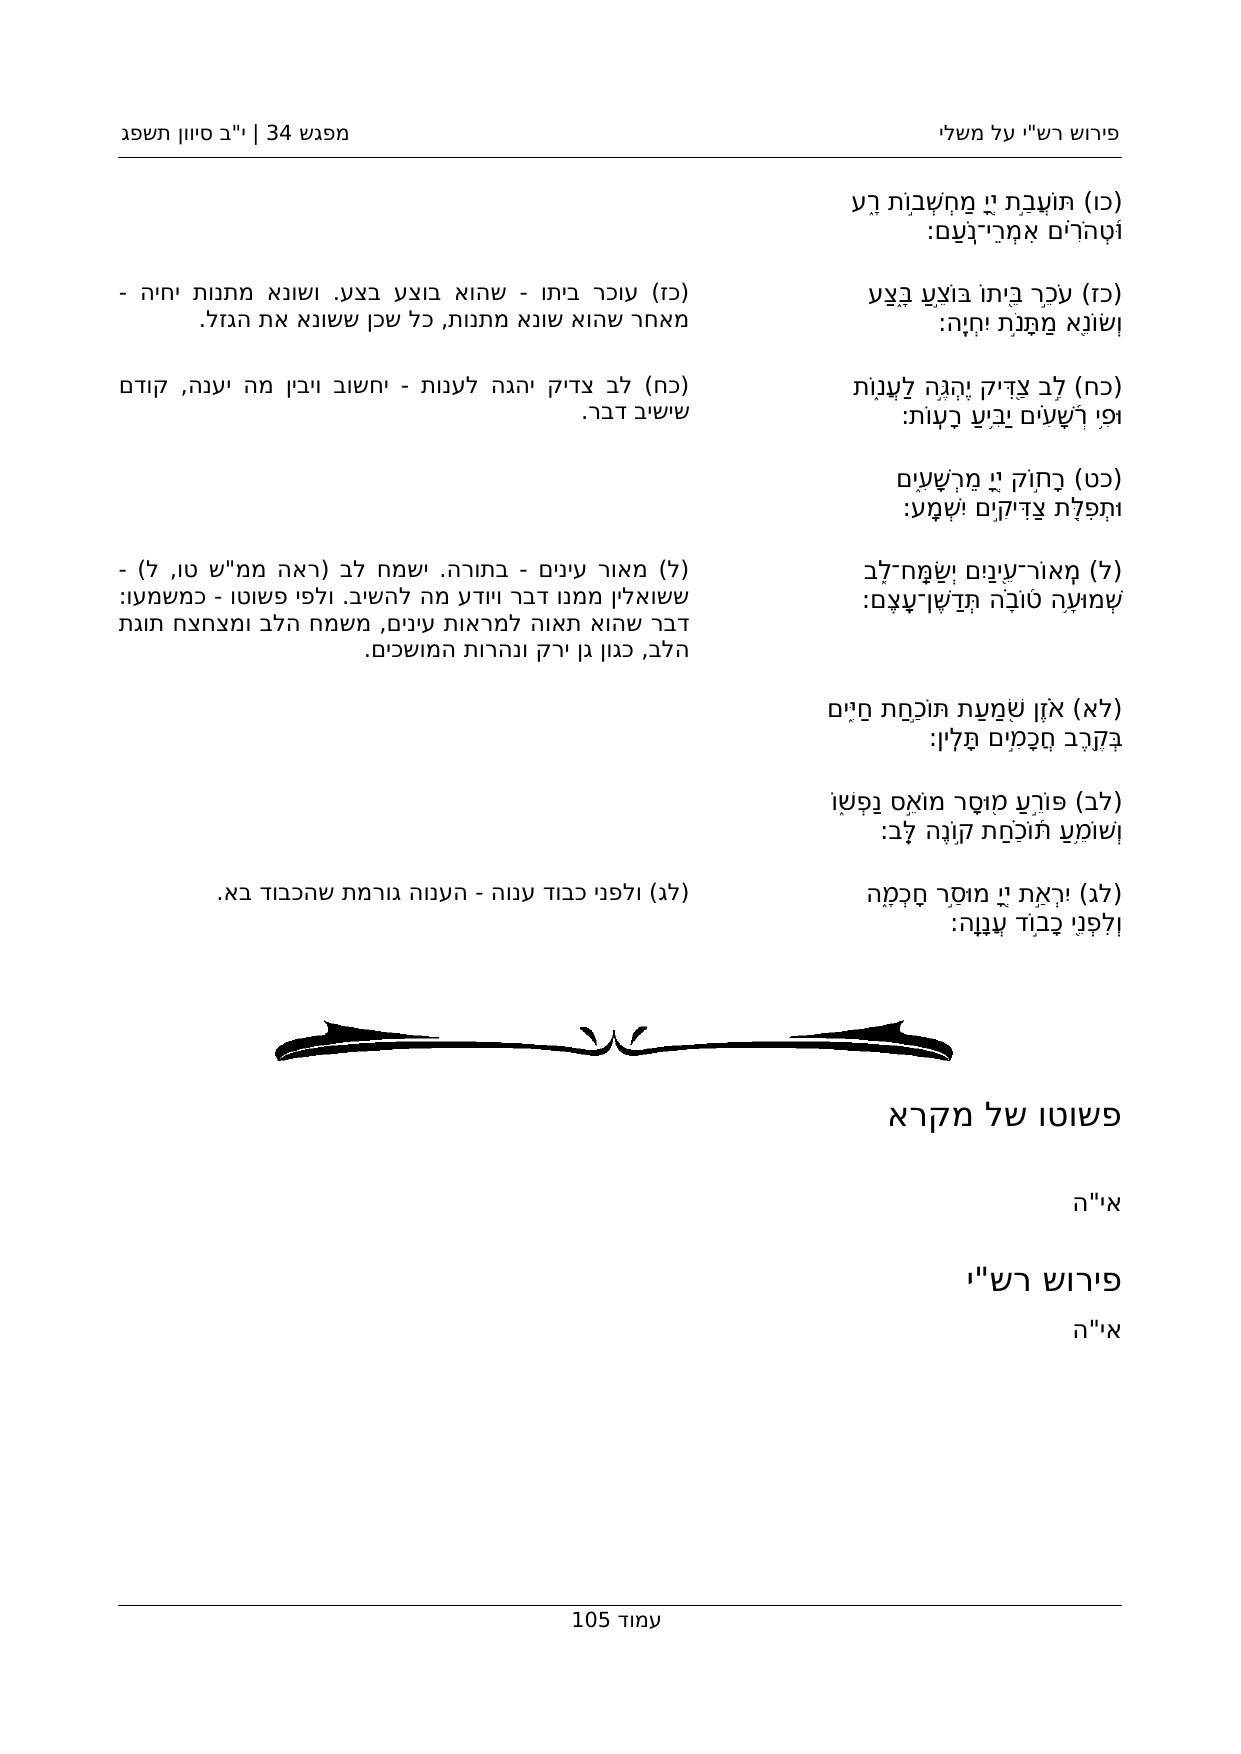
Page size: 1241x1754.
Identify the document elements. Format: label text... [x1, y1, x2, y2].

table_cell [118, 464, 690, 557]
table_cell [118, 787, 690, 879]
table_cell (כז) עֹכֵ֣ר בֵּ֭יתוֹ בּוֹצֵ֣עַ בָּ֑צַע וְשׂוֹנֵ֖א מַתָּנֹ֣ת יִחְיֶֽה: [709, 279, 1123, 372]
table_cell (כז) עוכר ביתו - שהוא בוצע בצע. ושונא מתנות יחיה - מאחר שהוא שונא מתנות, כל שכן ששונא את הגזל. [118, 279, 690, 372]
table_cell (ל) מאור עינים - בתורה. ישמח לב (ראה ממ"ש טו, ל) - ששואלין ממנו דבר ויודע מה להשיב. ולפי פשוטו - כמשמעו: דבר שהוא תאוה למראות עינים, משמח הלב ומצחצח תוגת הלב, כגון גן ירק ונהרות המושכים. [118, 557, 690, 694]
table_cell [690, 279, 709, 372]
table_cell (כו) תּוֹעֲבַ֣ת יְ֭יָ מַחְשְׁב֣וֹת רָ֑ע וּ֝טְהֹרִ֗ים אִמְרֵי־נֹֽעַם: [709, 187, 1123, 279]
table_cell [690, 787, 709, 879]
text אי"ה [118, 1188, 1122, 1217]
text אי"ה [118, 1315, 1122, 1344]
table_cell [118, 187, 690, 279]
table_cell [690, 557, 709, 694]
table_cell (לב) פּוֹרֵ֣עַ מ֭וּסָר מוֹאֵ֣ס נַפְשׁ֑וֹ וְשׁוֹמֵ֥עַ תּ֝וֹכַ֗חַת ק֣וֹנֶה לֵּֽב: [709, 787, 1123, 879]
text פירוש רש"י [118, 1261, 1122, 1300]
table_cell [690, 464, 709, 557]
table_cell (לג) יִרְאַ֣ת יְ֭יָ מוּסַ֣ר חָכְמָ֑ה וְלִפְנֵ֖י כָב֣וֹד עֲנָוָֽה: [709, 879, 1123, 972]
table_cell (כט) רָח֣וֹק יְ֭יָ מֵרְשָׁעִ֑ים וּתְפִלַּ֖ת צַדִּיקִ֣ים יִשְׁמָֽע: [709, 464, 1123, 557]
table_cell [690, 695, 709, 787]
table_cell [690, 372, 709, 464]
table_cell (כח) לב צדיק יהגה לענות - יחשוב ויבין מה יענה, קודם שישיב דבר. [118, 372, 690, 464]
table_cell [118, 695, 690, 787]
picture [272, 1017, 954, 1067]
table_cell [690, 879, 709, 972]
table_cell (לא) אֹ֗זֶן שֹׁ֭מַעַת תּוֹכַ֣חַת חַיִּ֑ים בְּקֶ֖רֶב חֲכָמִ֣ים תָּלִֽין: [709, 695, 1123, 787]
table_cell (ל) מְֽאוֹר־עֵ֭ינַיִם יְשַׂמַּֽח־לֵ֑ב שְׁמוּעָ֥ה ט֝וֹבָ֗ה תְּדַשֶּׁן־עָֽצֶם: [709, 557, 1123, 694]
table_cell (כח) לֵ֣ב צַ֭דִּיק יֶהְגֶּ֣ה לַעֲנ֑וֹת וּפִ֥י רְ֝שָׁעִ֗ים יַבִּ֥יעַ רָעֽוֹת: [709, 372, 1123, 464]
table_cell [690, 187, 709, 279]
table_cell (לג) ולפני כבוד ענוה - הענוה גורמת שהכבוד בא. [118, 879, 690, 972]
text פשוטו של מקרא [118, 1095, 1122, 1134]
